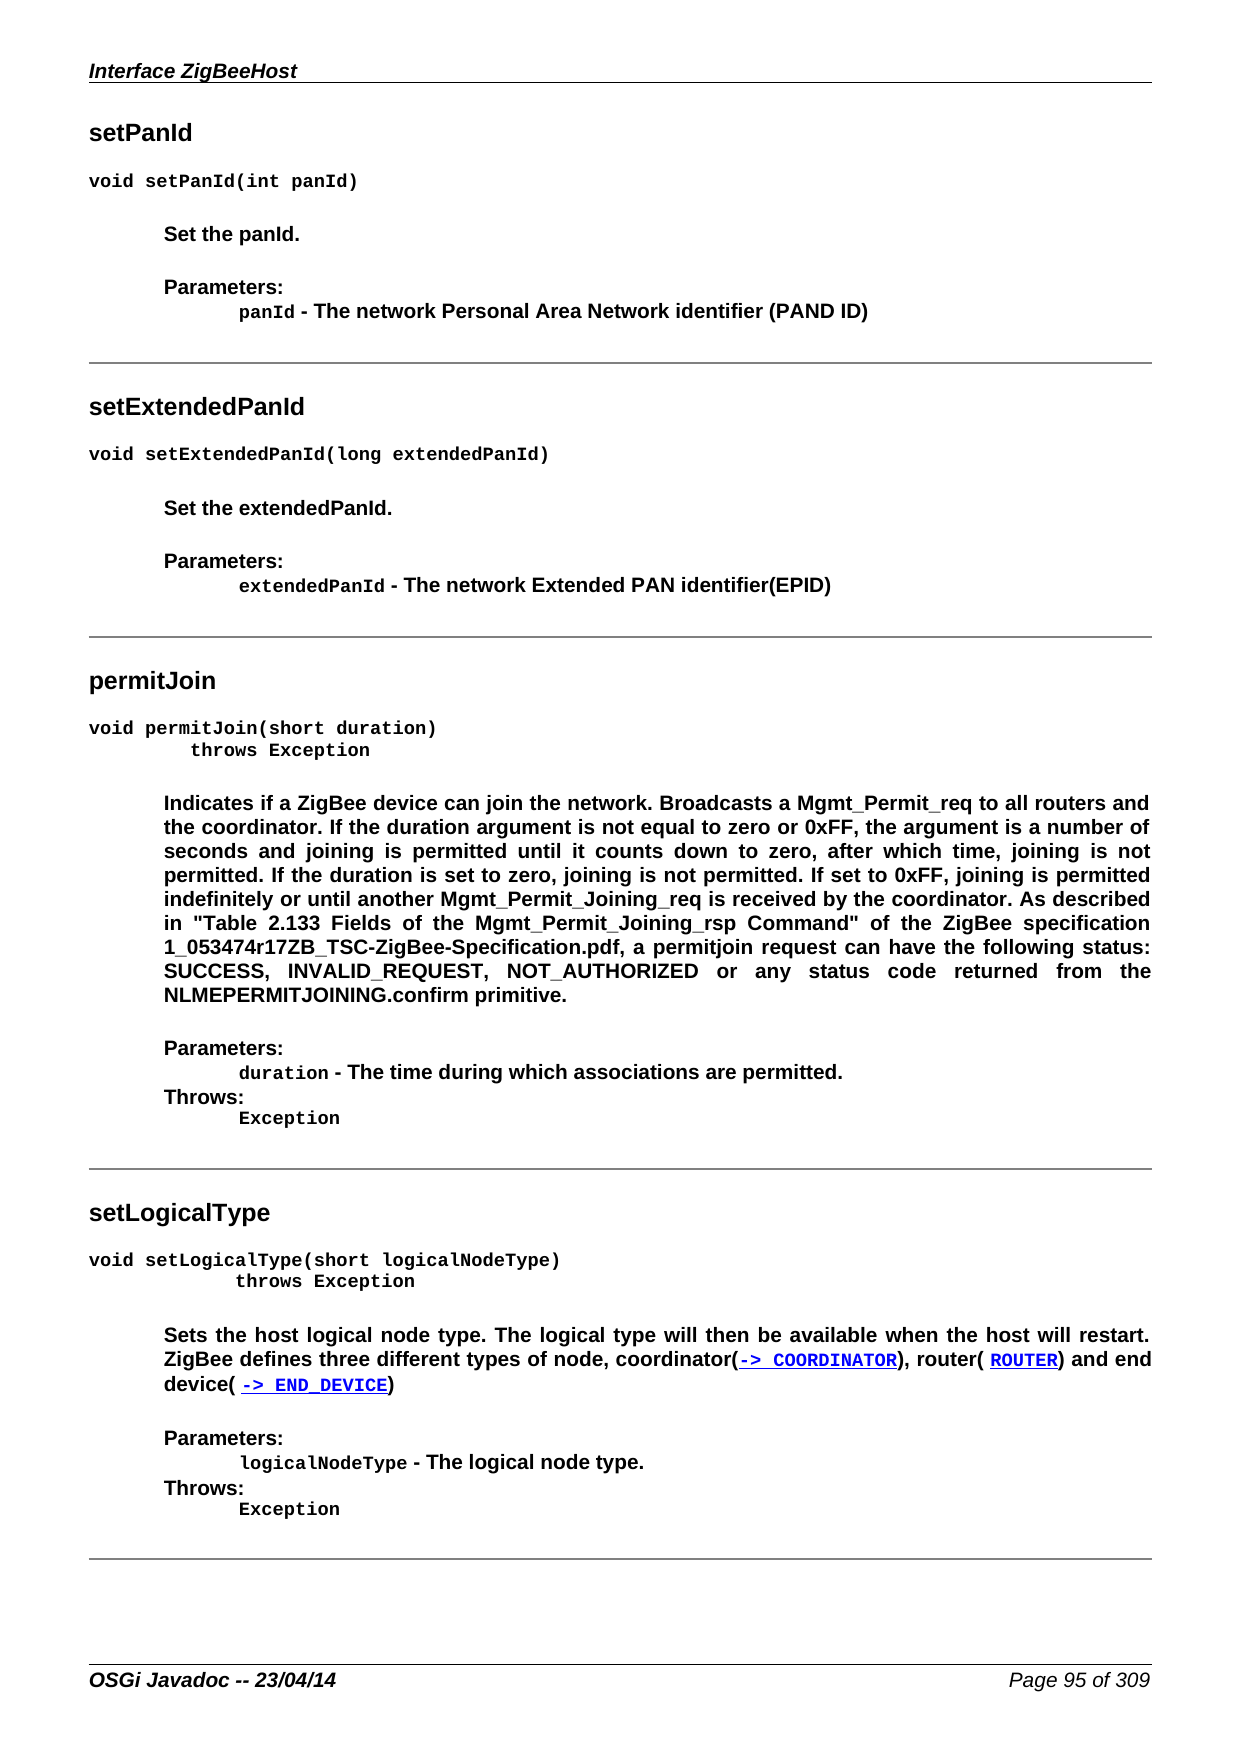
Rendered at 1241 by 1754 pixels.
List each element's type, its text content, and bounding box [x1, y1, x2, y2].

subtitle permitJoin [88, 666, 1152, 695]
text void permitJoin(short duration) throws Exception [88, 719, 1152, 762]
subtitle setPanId [88, 118, 1152, 147]
text Parameters: [163, 1036, 1152, 1059]
text Indicates if a ZigBee device can join the network. Broadcasts a Mgmt_Permit_req to all routers and the coordinator. If the duration argument is not equal to zero or 0xFF, the argument is a number of seconds and joining is permitted until it counts down to zero, after which time, joining is not permitted. If the duration is set to zero, joining is not permitted. If set to 0xFF, joining is permitted indefinitely or until another Mgmt_Permit_Joining_req is received by the coordinator. As described in "Table 2.133 Fields of the Mgmt_Permit_Joining_rsp Command" of the ZigBee specification 1_053474r17ZB_TSC-ZigBee-Specification.pdf, a permitjoin request can have the following status: SUCCESS, INVALID_REQUEST, NOT_AUTHORIZED or any status code returned from the NLMEPERMITJOINING.confirm primitive. [163, 791, 1152, 1006]
text Exception [238, 1109, 1152, 1130]
subtitle setLogicalType [88, 1198, 1152, 1227]
text void setLogicalType(short logicalNodeType) throws Exception [88, 1251, 1152, 1293]
text Throws: [163, 1085, 1152, 1109]
text Parameters: [163, 275, 1152, 299]
text Set the panId. [163, 222, 1152, 246]
text Throws: [163, 1475, 1152, 1499]
text void setExtendedPanId(long extendedPanId) [88, 445, 1152, 466]
text logicalNodeType - The logical node type. [238, 1450, 1152, 1475]
text panId - The network Personal Area Network identifier (PAND ID) [238, 299, 1152, 324]
text void setPanId(int panId) [88, 171, 1152, 193]
text duration - The time during which associations are permitted. [238, 1059, 1152, 1085]
text Set the extendedPanId. [163, 496, 1152, 519]
text Parameters: [163, 1426, 1152, 1450]
subtitle setExtendedPanId [88, 392, 1152, 421]
text Sets the host logical node type. The logical type will then be available when the host will restart. ZigBee defines three different types of node, coordinator(-> COORDINATOR), router( ROUTER) and end device( -> END_DEVICE) [163, 1323, 1152, 1397]
text extendedPanId - The network Extended PAN identifier(EPID) [238, 573, 1152, 598]
text Parameters: [163, 549, 1152, 573]
text Exception [238, 1499, 1152, 1521]
